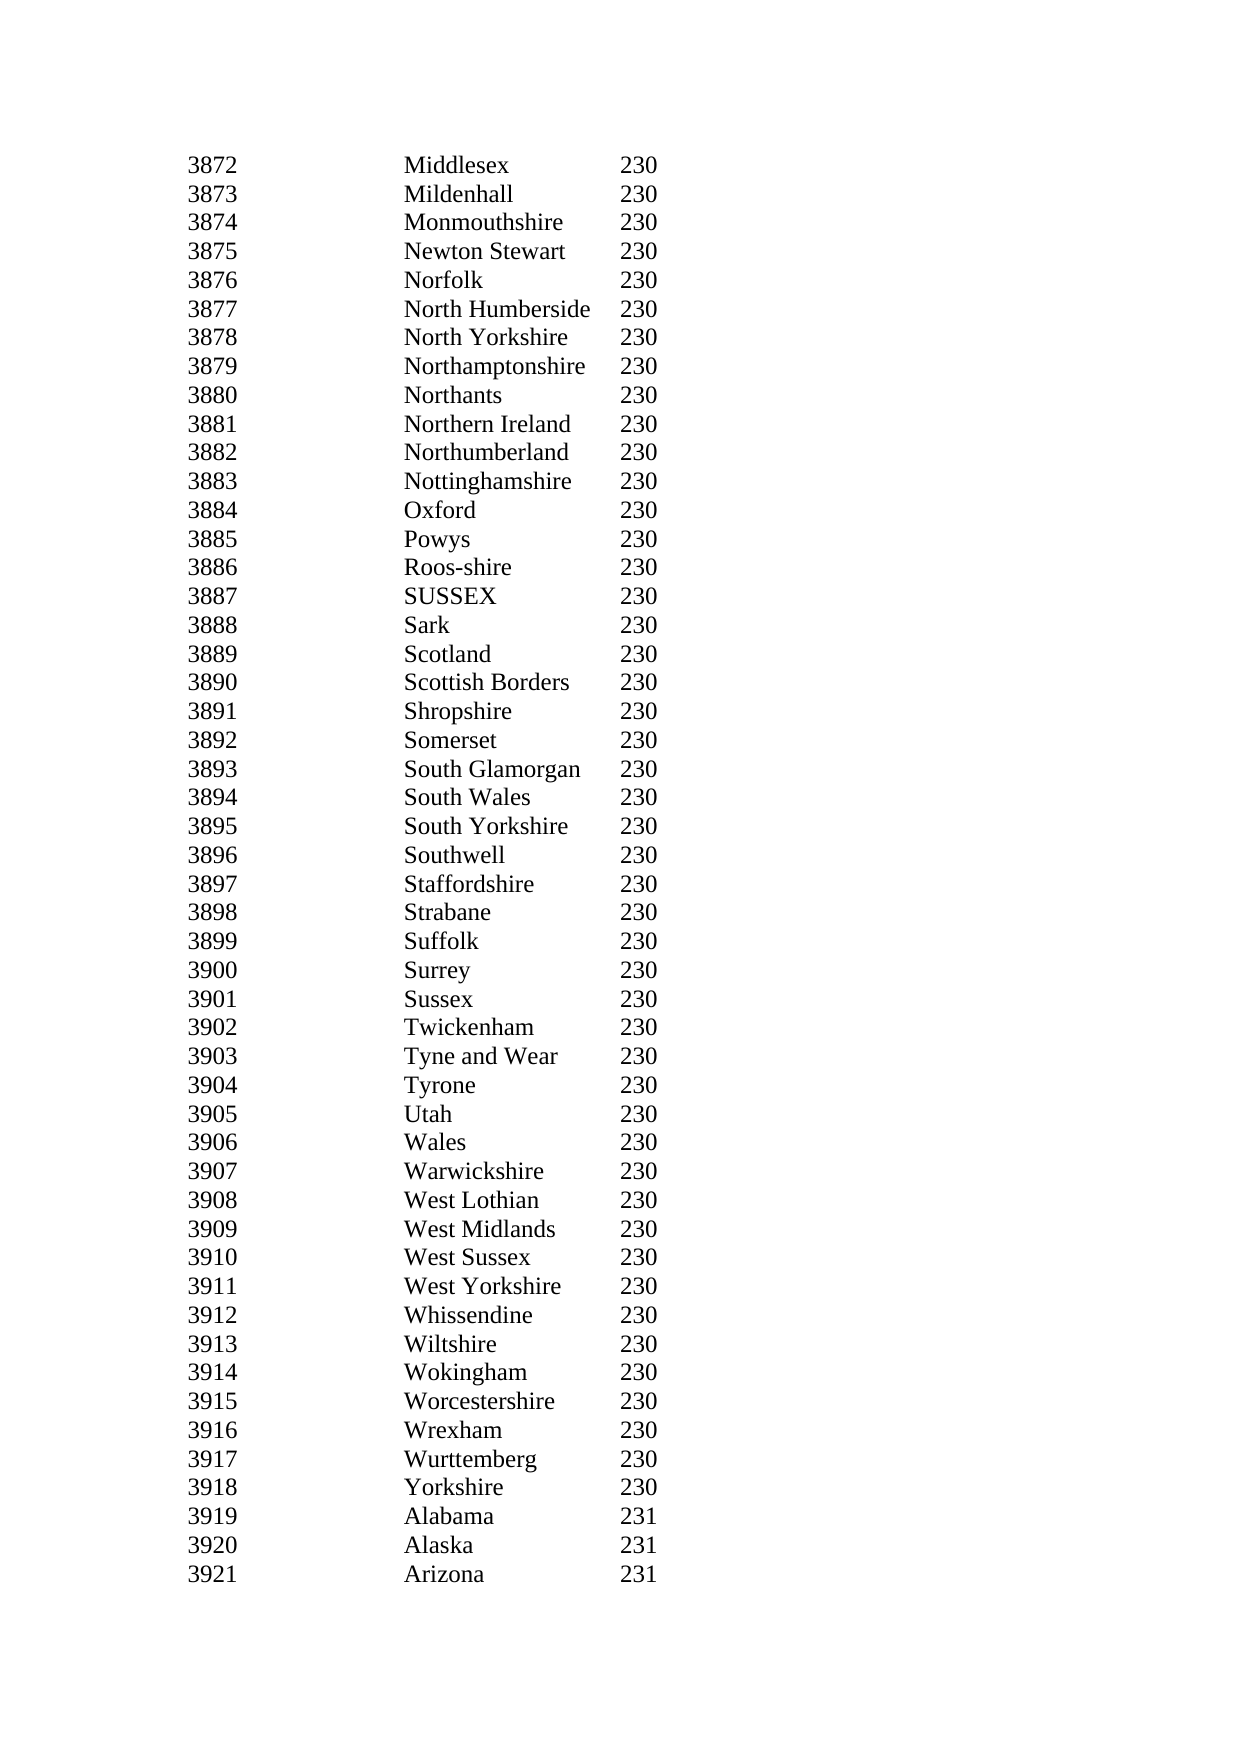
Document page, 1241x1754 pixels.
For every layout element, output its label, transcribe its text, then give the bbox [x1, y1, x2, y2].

table_cell 3913 [188, 1329, 404, 1357]
table_cell [836, 1415, 1053, 1444]
table_cell 230 [620, 581, 836, 610]
table_cell 230 [620, 1386, 836, 1415]
table_cell [836, 351, 1053, 380]
table_cell 231 [620, 1501, 836, 1530]
table_cell 3878 [188, 323, 404, 351]
table_cell Wrexham [404, 1415, 620, 1444]
table_cell 3919 [188, 1501, 404, 1530]
table_cell 230 [620, 294, 836, 322]
table_cell 230 [620, 696, 836, 725]
table_cell 3883 [188, 466, 404, 495]
table_cell Mildenhall [404, 179, 620, 207]
table_cell West Yorkshire [404, 1271, 620, 1300]
table_cell 230 [620, 1358, 836, 1386]
table_cell [836, 783, 1053, 811]
table_cell 230 [620, 495, 836, 524]
table_cell 3891 [188, 696, 404, 725]
table_cell West Midlands [404, 1214, 620, 1242]
table_cell Wiltshire [404, 1329, 620, 1357]
table_cell 3917 [188, 1444, 404, 1472]
table_cell [836, 380, 1053, 409]
table_cell 3881 [188, 409, 404, 437]
table_cell South Glamorgan [404, 754, 620, 782]
table_cell 230 [620, 725, 836, 754]
table_cell Somerset [404, 725, 620, 754]
table_cell [836, 725, 1053, 754]
table_cell [836, 524, 1053, 552]
table_cell Northumberland [404, 438, 620, 466]
table_cell Middlesex [404, 150, 620, 179]
table_cell 230 [620, 466, 836, 495]
table_cell 230 [620, 1041, 836, 1070]
table_cell 230 [620, 208, 836, 236]
table_cell 3910 [188, 1243, 404, 1271]
table_cell 230 [620, 553, 836, 581]
table_cell 230 [620, 323, 836, 351]
table_cell North Yorkshire [404, 323, 620, 351]
table_cell [836, 754, 1053, 782]
table_cell [836, 840, 1053, 869]
table_cell 230 [620, 150, 836, 179]
table_cell Alaska [404, 1530, 620, 1559]
table_cell Tyrone [404, 1070, 620, 1099]
table_cell [836, 898, 1053, 926]
table_cell 230 [620, 639, 836, 667]
table_cell 3902 [188, 1013, 404, 1041]
table_cell 3906 [188, 1128, 404, 1156]
table_cell 3887 [188, 581, 404, 610]
table_cell 3888 [188, 610, 404, 639]
table_cell 3875 [188, 236, 404, 265]
table_cell 230 [620, 869, 836, 897]
table_cell Roos-shire [404, 553, 620, 581]
table_cell [836, 926, 1053, 955]
table_cell 230 [620, 524, 836, 552]
table_cell 230 [620, 1185, 836, 1214]
table_cell SUSSEX [404, 581, 620, 610]
table_cell 230 [620, 1128, 836, 1156]
table_cell West Sussex [404, 1243, 620, 1271]
table_cell Monmouthshire [404, 208, 620, 236]
table_cell Surrey [404, 955, 620, 984]
table_cell Oxford [404, 495, 620, 524]
table_cell 3916 [188, 1415, 404, 1444]
table_cell Whissendine [404, 1300, 620, 1329]
table_cell [836, 639, 1053, 667]
table_cell 230 [620, 265, 836, 294]
table_cell 230 [620, 984, 836, 1012]
table_cell 230 [620, 840, 836, 869]
table_cell [836, 581, 1053, 610]
table_cell 3895 [188, 811, 404, 840]
table_cell [836, 1243, 1053, 1271]
table_cell Powys [404, 524, 620, 552]
table_cell South Wales [404, 783, 620, 811]
table_cell [836, 1358, 1053, 1386]
table_cell [836, 409, 1053, 437]
table_cell [836, 811, 1053, 840]
table_cell [836, 1099, 1053, 1127]
table_cell Alabama [404, 1501, 620, 1530]
table_cell Strabane [404, 898, 620, 926]
table_cell [836, 1013, 1053, 1041]
table_cell [836, 236, 1053, 265]
table_cell 3886 [188, 553, 404, 581]
table_cell 230 [620, 1473, 836, 1501]
table_cell 230 [620, 1300, 836, 1329]
table_cell 3885 [188, 524, 404, 552]
table_cell Norfolk [404, 265, 620, 294]
table_cell [836, 179, 1053, 207]
table_cell [836, 294, 1053, 322]
table_cell [836, 1501, 1053, 1530]
table_cell 3912 [188, 1300, 404, 1329]
table_cell [836, 1271, 1053, 1300]
table_cell Utah [404, 1099, 620, 1127]
table_cell [836, 208, 1053, 236]
table_cell [836, 668, 1053, 696]
table_cell 230 [620, 1415, 836, 1444]
table_cell Worcestershire [404, 1386, 620, 1415]
table_cell [836, 553, 1053, 581]
table_cell [836, 1128, 1053, 1156]
table_cell Wales [404, 1128, 620, 1156]
table_cell 3874 [188, 208, 404, 236]
table_cell [836, 1300, 1053, 1329]
table_cell [836, 610, 1053, 639]
table_cell [836, 466, 1053, 495]
table_cell Arizona [404, 1559, 620, 1587]
table_cell Tyne and Wear [404, 1041, 620, 1070]
table_cell 230 [620, 1329, 836, 1357]
table_cell 3879 [188, 351, 404, 380]
table_cell 230 [620, 1013, 836, 1041]
table_cell [836, 955, 1053, 984]
table_cell 230 [620, 236, 836, 265]
table_cell 230 [620, 926, 836, 955]
table_cell 3876 [188, 265, 404, 294]
table_cell [836, 150, 1053, 179]
table_cell 3890 [188, 668, 404, 696]
table_cell 230 [620, 380, 836, 409]
table_cell Twickenham [404, 1013, 620, 1041]
table_cell Nottinghamshire [404, 466, 620, 495]
table_cell Warwickshire [404, 1156, 620, 1185]
table_cell Yorkshire [404, 1473, 620, 1501]
table_cell 3877 [188, 294, 404, 322]
table_cell 3907 [188, 1156, 404, 1185]
table_cell [836, 1530, 1053, 1559]
table_cell West Lothian [404, 1185, 620, 1214]
table_cell 3899 [188, 926, 404, 955]
table_cell 3884 [188, 495, 404, 524]
table_cell 230 [620, 351, 836, 380]
table_cell 230 [620, 1099, 836, 1127]
table_cell [836, 1185, 1053, 1214]
table_cell 3889 [188, 639, 404, 667]
table_cell Staffordshire [404, 869, 620, 897]
table_cell 3882 [188, 438, 404, 466]
table_cell 3892 [188, 725, 404, 754]
table_cell [836, 1041, 1053, 1070]
table_cell 3897 [188, 869, 404, 897]
table_cell 230 [620, 1444, 836, 1472]
table_cell 230 [620, 438, 836, 466]
table_cell [836, 869, 1053, 897]
table_cell 230 [620, 1271, 836, 1300]
table_cell 230 [620, 754, 836, 782]
table_cell 230 [620, 668, 836, 696]
table_cell Wokingham [404, 1358, 620, 1386]
table_cell 3909 [188, 1214, 404, 1242]
table_cell Newton Stewart [404, 236, 620, 265]
table_cell 3872 [188, 150, 404, 179]
table_cell 3915 [188, 1386, 404, 1415]
table_cell [836, 438, 1053, 466]
table_cell Sussex [404, 984, 620, 1012]
table_cell North Humberside [404, 294, 620, 322]
table_cell 3880 [188, 380, 404, 409]
table_cell [836, 984, 1053, 1012]
table_cell 3914 [188, 1358, 404, 1386]
table_cell 230 [620, 1214, 836, 1242]
table_cell [836, 265, 1053, 294]
table_cell 3903 [188, 1041, 404, 1070]
table_cell 230 [620, 898, 836, 926]
table_cell 230 [620, 179, 836, 207]
table_cell 3898 [188, 898, 404, 926]
table_cell Sark [404, 610, 620, 639]
table_cell 3905 [188, 1099, 404, 1127]
table_cell 230 [620, 1070, 836, 1099]
table_cell Scottish Borders [404, 668, 620, 696]
table_cell 3901 [188, 984, 404, 1012]
table_cell 3911 [188, 1271, 404, 1300]
table_cell Northern Ireland [404, 409, 620, 437]
table_cell Northamptonshire [404, 351, 620, 380]
table_cell South Yorkshire [404, 811, 620, 840]
table_cell [836, 323, 1053, 351]
table_cell [836, 1444, 1053, 1472]
table_cell Southwell [404, 840, 620, 869]
table_cell [836, 1156, 1053, 1185]
table_cell 3894 [188, 783, 404, 811]
table_cell 230 [620, 1156, 836, 1185]
table_cell [836, 1070, 1053, 1099]
table_cell [836, 1386, 1053, 1415]
table_cell 230 [620, 1243, 836, 1271]
table_cell 231 [620, 1559, 836, 1587]
table_cell [836, 1559, 1053, 1587]
table_cell 230 [620, 783, 836, 811]
table_cell 3896 [188, 840, 404, 869]
table_cell 3873 [188, 179, 404, 207]
table_cell 230 [620, 610, 836, 639]
table_cell [836, 495, 1053, 524]
table_cell 3920 [188, 1530, 404, 1559]
table_cell Northants [404, 380, 620, 409]
table_cell [836, 1329, 1053, 1357]
table_cell 230 [620, 811, 836, 840]
table_cell 3904 [188, 1070, 404, 1099]
table_cell Suffolk [404, 926, 620, 955]
table_cell Scotland [404, 639, 620, 667]
table_cell Wurttemberg [404, 1444, 620, 1472]
table_cell 230 [620, 955, 836, 984]
table_cell 3918 [188, 1473, 404, 1501]
table_cell [836, 696, 1053, 725]
table_cell 3893 [188, 754, 404, 782]
table_cell [836, 1473, 1053, 1501]
table_cell [836, 1214, 1053, 1242]
table_cell 231 [620, 1530, 836, 1559]
table_cell 3908 [188, 1185, 404, 1214]
table_cell 3921 [188, 1559, 404, 1587]
table_cell 3900 [188, 955, 404, 984]
table_cell Shropshire [404, 696, 620, 725]
table_cell 230 [620, 409, 836, 437]
